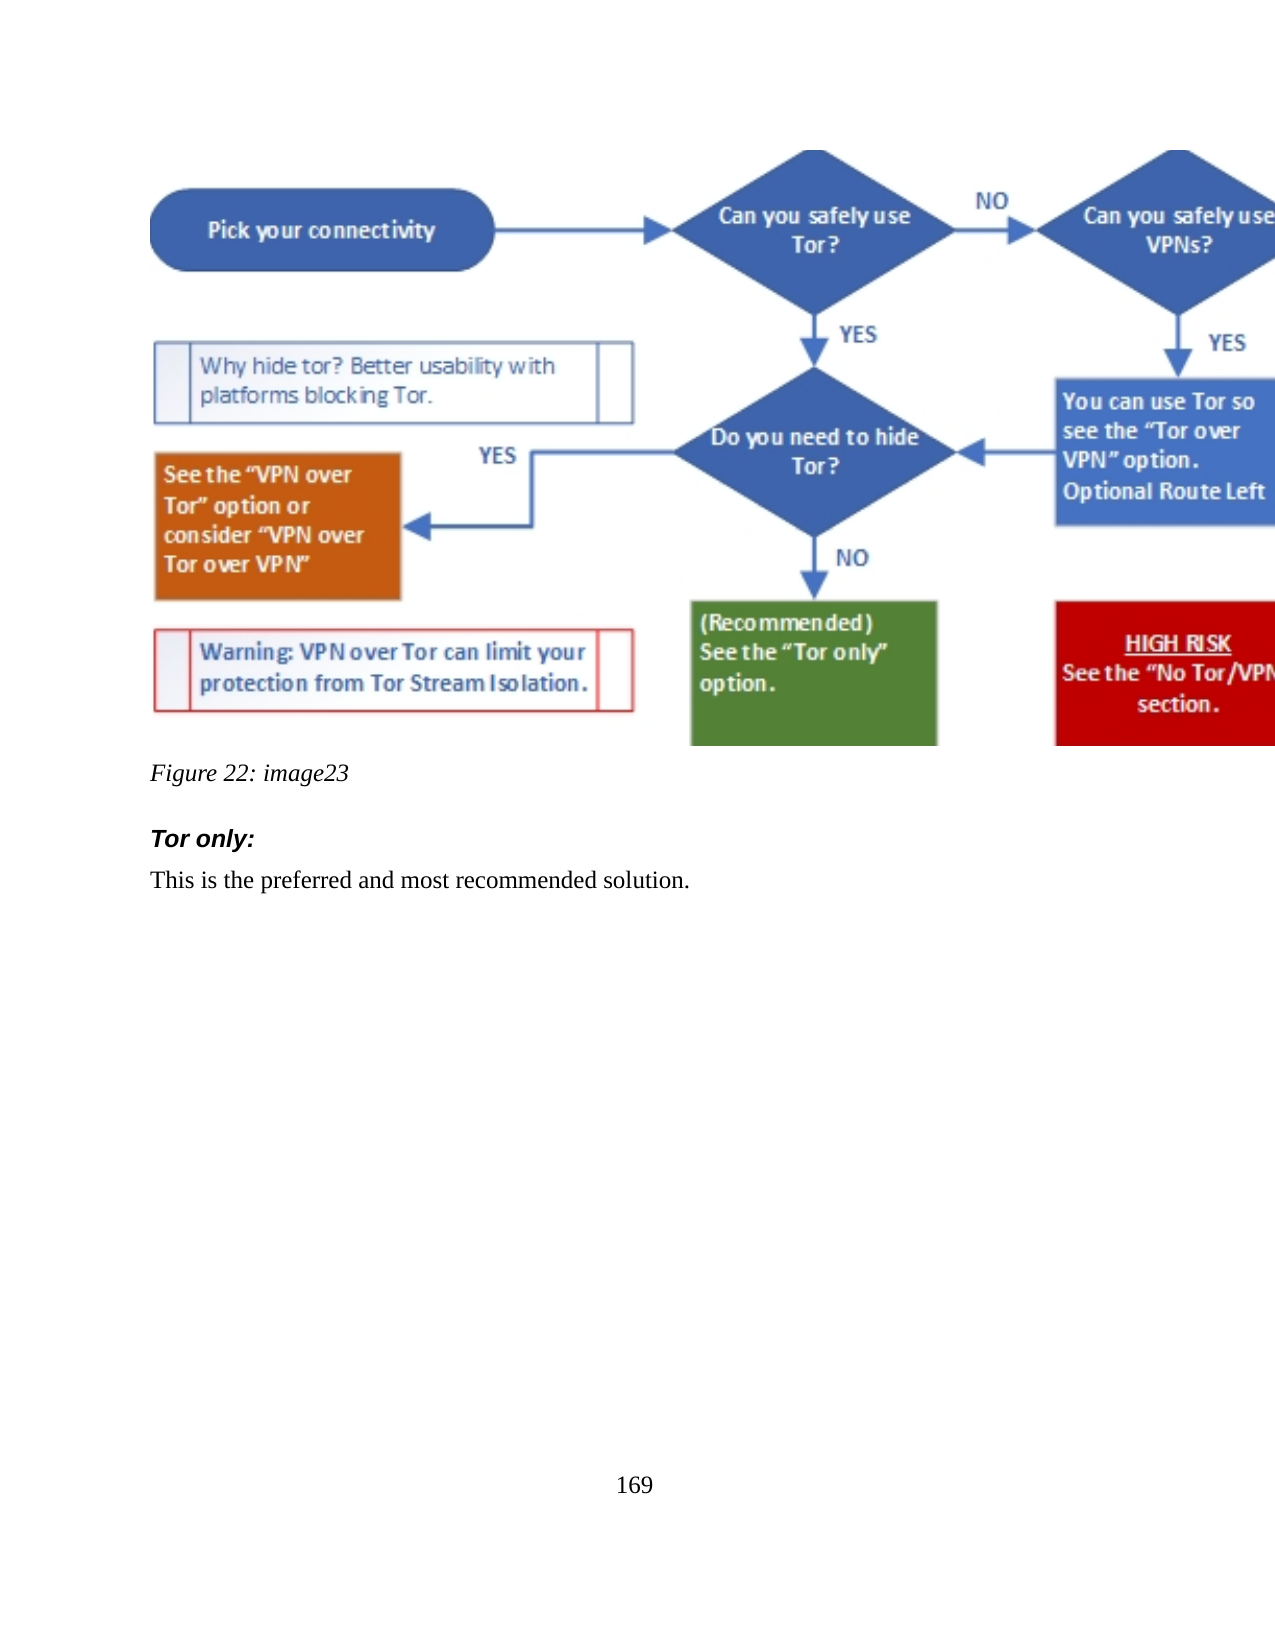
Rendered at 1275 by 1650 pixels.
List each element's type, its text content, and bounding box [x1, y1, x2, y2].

text Figure 22: image23 [150, 758, 1125, 787]
subtitle Tor only: [150, 824, 1125, 853]
picture [150, 150, 1275, 746]
text This is the preferred and most recommended solution. [150, 866, 1125, 894]
